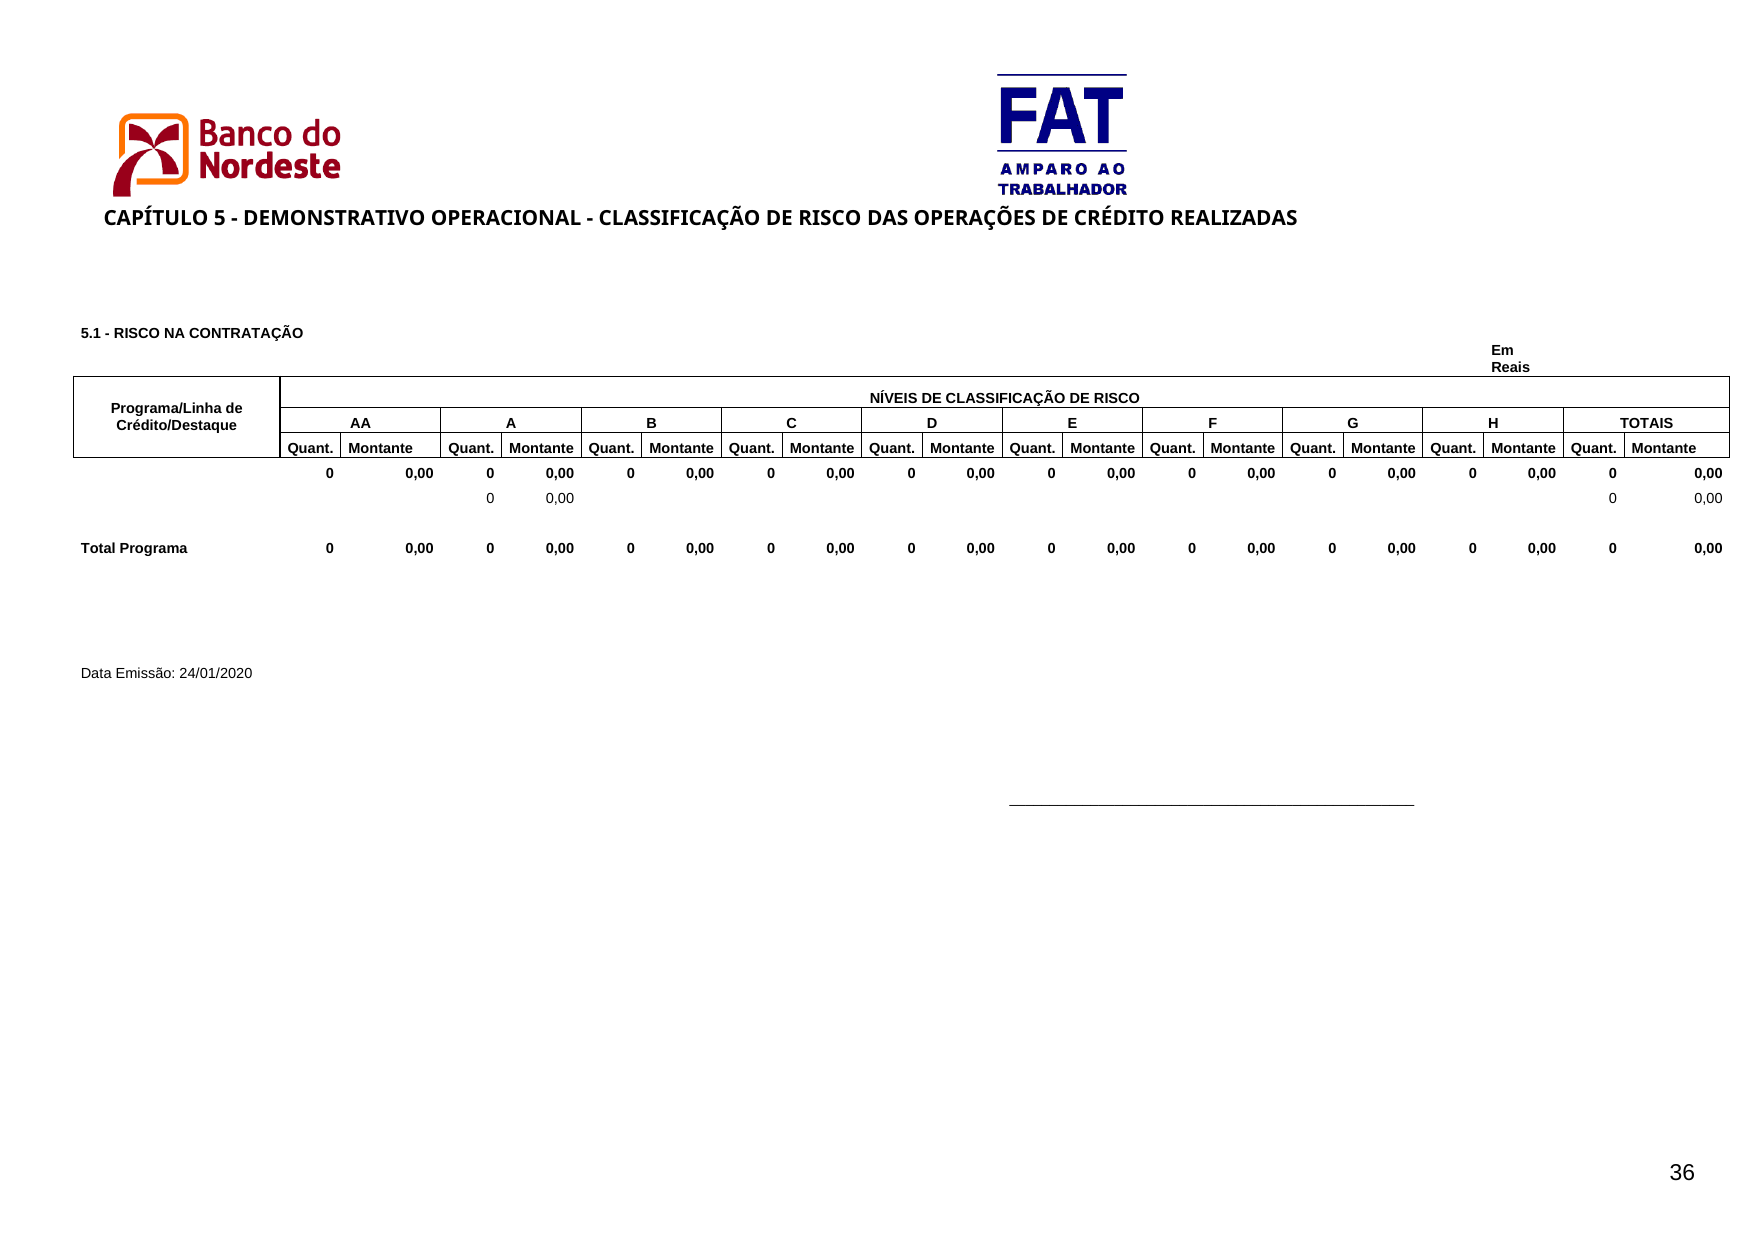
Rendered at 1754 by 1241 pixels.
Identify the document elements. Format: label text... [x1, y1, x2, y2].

table_cell [862, 707, 922, 732]
table_cell [341, 732, 441, 757]
table_header [1563, 317, 1624, 342]
table_cell [923, 582, 1002, 607]
table_cell [1624, 682, 1729, 707]
table_cell [341, 632, 441, 657]
table_cell [502, 657, 581, 682]
table_cell [721, 707, 782, 732]
table_cell [581, 607, 642, 632]
table_cell D [862, 408, 1002, 432]
table_cell [1002, 732, 1063, 757]
table_cell 0,00 [1203, 458, 1283, 482]
table_cell [502, 757, 581, 782]
table_cell [1423, 632, 1484, 657]
table_cell [642, 582, 721, 607]
table_cell [1423, 657, 1484, 682]
table_cell [1344, 482, 1423, 507]
table_cell [642, 507, 721, 532]
table_cell [1563, 657, 1624, 682]
table_cell [441, 682, 502, 707]
table_cell [1283, 482, 1343, 507]
table_cell [341, 582, 441, 607]
table_cell [642, 607, 721, 632]
table_cell [441, 707, 502, 732]
table_cell [280, 757, 341, 782]
table_cell [862, 582, 922, 607]
table_cell [1344, 732, 1423, 757]
table_cell Montante [1063, 433, 1142, 457]
table_cell Montante [1344, 433, 1422, 457]
table_cell Quant. [1564, 433, 1624, 457]
table_cell TOTAIS [1564, 408, 1729, 432]
table_cell [1563, 342, 1624, 376]
table_cell [1423, 707, 1484, 732]
table_cell [1002, 507, 1063, 532]
table_cell Programa/Linha de Crédito/Destaque [74, 377, 279, 457]
table_cell Montante [1625, 433, 1729, 457]
table_cell [280, 482, 341, 507]
table_cell 0 [280, 458, 341, 482]
table_cell 0,00 [642, 532, 721, 557]
table_cell [1203, 607, 1283, 632]
table_cell 0 [1142, 532, 1203, 557]
table_cell [1203, 482, 1283, 507]
table_cell [1283, 557, 1343, 582]
table_cell [1423, 507, 1484, 532]
table_cell [73, 507, 280, 532]
table_cell [1344, 342, 1423, 376]
table_cell [1063, 482, 1142, 507]
table_cell [642, 632, 721, 657]
table_cell [581, 507, 642, 532]
table_cell [73, 607, 280, 632]
table_cell [1624, 607, 1729, 632]
table_cell [1142, 507, 1203, 532]
table_cell Quant. [281, 433, 340, 457]
table_cell [782, 607, 862, 632]
table_header [1423, 317, 1484, 342]
table_cell [1563, 582, 1624, 607]
table_cell [1344, 707, 1423, 732]
table_cell C [722, 408, 861, 432]
table_cell [341, 757, 441, 782]
table_cell [1423, 682, 1484, 707]
table_cell 0,00 [341, 532, 441, 557]
table_header [1142, 317, 1203, 342]
table_cell [782, 757, 862, 782]
table_cell [1283, 707, 1343, 732]
table_cell [1484, 707, 1563, 732]
table_cell 0 [1283, 532, 1343, 557]
table_cell [1063, 757, 1142, 782]
table_cell [1423, 342, 1484, 376]
table_cell [642, 657, 721, 682]
table_cell 0 [721, 458, 782, 482]
table_cell 0 [862, 458, 922, 482]
table_cell [1344, 682, 1423, 707]
table_cell [1283, 657, 1343, 682]
table_cell [280, 342, 341, 376]
table_cell Montante [341, 433, 440, 457]
table_cell [1142, 682, 1203, 707]
table_cell [1283, 607, 1343, 632]
table_cell [73, 482, 280, 507]
table_cell Quant. [1423, 433, 1483, 457]
table_cell [280, 557, 341, 582]
table_cell [1203, 807, 1283, 832]
table_cell [782, 632, 862, 657]
table_cell [642, 807, 721, 832]
table_cell [721, 782, 782, 807]
table_cell 0 [721, 532, 782, 557]
table_cell [1002, 482, 1063, 507]
text CAPÍTULO 5 - DEMONSTRATIVO OPERACIONAL - CLASSIFICAÇÃO DE RISCO DAS OPERAÇÕES DE CRÉDITO REALIZADAS [103, 203, 1695, 232]
table_cell [862, 732, 922, 757]
table_cell [923, 607, 1002, 632]
table_cell [1063, 582, 1142, 607]
table_cell [502, 507, 581, 532]
table_cell [441, 607, 502, 632]
table_cell [1283, 807, 1343, 832]
table_cell Quant. [1283, 433, 1343, 457]
table_cell [280, 507, 341, 532]
table_cell [1423, 557, 1484, 582]
table_cell [502, 582, 581, 607]
table_cell [1283, 757, 1343, 782]
table_cell [1563, 732, 1624, 757]
table_cell [341, 782, 441, 807]
table_cell [1002, 342, 1063, 376]
table_cell [642, 782, 721, 807]
table_cell [1423, 757, 1484, 782]
table_cell [502, 557, 581, 582]
table_cell [782, 557, 862, 582]
table_cell [721, 682, 782, 707]
table_cell [1344, 557, 1423, 582]
table_cell [1283, 582, 1343, 607]
table_cell [1063, 732, 1142, 757]
table_cell [502, 632, 581, 657]
table_cell [1203, 557, 1283, 582]
table_cell 0 [862, 532, 922, 557]
table_cell [502, 732, 581, 757]
table_cell [782, 807, 862, 832]
table_cell [73, 582, 280, 607]
table_cell [782, 507, 862, 532]
table_cell [923, 557, 1002, 582]
table_cell [862, 507, 922, 532]
table_cell [1423, 482, 1484, 507]
table_cell [1002, 757, 1063, 782]
table_cell [1484, 582, 1563, 607]
table_cell [341, 707, 441, 732]
table_cell Montante [1484, 433, 1563, 457]
table_cell [73, 807, 280, 832]
table_cell [280, 782, 341, 807]
table_cell [1484, 482, 1563, 507]
table_cell [1283, 507, 1343, 532]
table_cell [862, 757, 922, 782]
table_cell [782, 657, 862, 682]
table_cell [502, 607, 581, 632]
table_cell [73, 458, 280, 482]
table_cell [1423, 732, 1484, 757]
table_cell 0,00 [1203, 532, 1283, 557]
table_cell 0 [581, 532, 642, 557]
table_cell [1142, 732, 1203, 757]
table_cell [1142, 632, 1203, 657]
table_cell Data Emissão: 24/01/2020 [73, 657, 280, 682]
table_cell [341, 342, 441, 376]
table_cell [862, 482, 922, 507]
table_cell [1563, 782, 1624, 807]
table_cell 0,00 [1344, 458, 1423, 482]
table_cell [1002, 607, 1063, 632]
table_cell [1563, 757, 1624, 782]
table_cell [1423, 807, 1484, 832]
table_cell [1423, 607, 1484, 632]
table_cell NÍVEIS DE CLASSIFICAÇÃO DE RISCO [281, 377, 1729, 407]
table_cell [441, 757, 502, 782]
table_cell [441, 782, 502, 807]
table_cell [1624, 582, 1729, 607]
table_cell 0,00 [1484, 532, 1563, 557]
table_cell 0 [1423, 532, 1484, 557]
table_cell [721, 657, 782, 682]
table_cell [441, 582, 502, 607]
table_cell [1063, 507, 1142, 532]
table_cell [1624, 707, 1729, 732]
table_cell [1344, 807, 1423, 832]
table_cell [1283, 632, 1343, 657]
table_cell AA [281, 408, 440, 432]
table_cell [502, 682, 581, 707]
table_cell [1142, 807, 1203, 832]
table_cell 0,00 [1063, 532, 1142, 557]
table_cell [721, 582, 782, 607]
table_header 5.1 - RISCO NA CONTRATAÇÃO [73, 317, 1002, 342]
table_cell [1063, 807, 1142, 832]
table_cell [1002, 632, 1063, 657]
table_cell [441, 732, 502, 757]
table_cell [73, 682, 280, 707]
table_cell [341, 557, 441, 582]
table_cell B [582, 408, 721, 432]
table_cell [441, 557, 502, 582]
table_cell 0 [441, 532, 502, 557]
table_cell [721, 807, 782, 832]
table_cell [1563, 607, 1624, 632]
table_cell [1484, 657, 1563, 682]
table_cell [280, 657, 341, 682]
table_cell [1624, 657, 1729, 682]
table_cell [1624, 632, 1729, 657]
table_cell [1563, 507, 1624, 532]
table_cell [1484, 557, 1563, 582]
table_cell [1203, 507, 1283, 532]
table_cell [1484, 607, 1563, 632]
table_cell [1624, 342, 1729, 376]
table_cell [1563, 682, 1624, 707]
table_cell [1063, 657, 1142, 682]
table_cell Montante [1204, 433, 1282, 457]
table_cell [581, 707, 642, 732]
table_cell [1063, 607, 1142, 632]
table_cell [1484, 507, 1563, 532]
table_cell [341, 482, 441, 507]
table_cell [1203, 707, 1283, 732]
table_cell [441, 657, 502, 682]
table_cell [1563, 707, 1624, 732]
table_cell 0 [1563, 532, 1624, 557]
table_cell [1624, 757, 1729, 782]
table_cell 0,00 [1624, 532, 1729, 557]
table_cell [341, 682, 441, 707]
table_cell [1063, 682, 1142, 707]
table_cell 0 [1002, 532, 1063, 557]
table_cell [1344, 657, 1423, 682]
table_header [1063, 317, 1142, 342]
table_cell [1142, 557, 1203, 582]
table_cell [441, 807, 502, 832]
table_cell [862, 682, 922, 707]
table_cell 0,00 [341, 458, 441, 482]
table_cell [923, 632, 1002, 657]
table_cell [280, 607, 341, 632]
table_cell [642, 757, 721, 782]
table_cell [441, 632, 502, 657]
table_cell [642, 342, 721, 376]
table_header [1283, 317, 1343, 342]
table_cell [1344, 632, 1423, 657]
table_cell Montante [642, 433, 721, 457]
table_cell [782, 682, 862, 707]
table_cell [1484, 682, 1563, 707]
table_cell [581, 782, 642, 807]
table_cell [1344, 582, 1423, 607]
table_cell [1002, 557, 1063, 582]
table_cell [73, 632, 280, 657]
table_cell [1563, 807, 1624, 832]
table_cell Montante [502, 433, 581, 457]
table_cell [862, 657, 922, 682]
table_cell [923, 482, 1002, 507]
table_cell 0,00 [1484, 458, 1563, 482]
table_cell [441, 507, 502, 532]
table_cell 0,00 [923, 532, 1002, 557]
table_cell [923, 342, 1002, 376]
table_cell [1423, 582, 1484, 607]
table_cell [1142, 482, 1203, 507]
table_cell [581, 342, 642, 376]
table_cell [1563, 632, 1624, 657]
table_cell 0,00 [1344, 532, 1423, 557]
table_cell [581, 732, 642, 757]
table_cell [1203, 657, 1283, 682]
table_cell 0 [1563, 482, 1624, 507]
table_cell [1344, 757, 1423, 782]
table_cell [73, 732, 280, 757]
table_cell [782, 707, 862, 732]
table_cell [721, 482, 782, 507]
table_cell [1624, 732, 1729, 757]
table_cell [1203, 342, 1283, 376]
table_cell [1344, 507, 1423, 532]
table_cell [1063, 342, 1142, 376]
table_cell __________________________________________________ [1002, 782, 1484, 807]
table_cell [1002, 682, 1063, 707]
table_cell [1563, 557, 1624, 582]
table_cell [1203, 682, 1283, 707]
table_cell 0,00 [1063, 458, 1142, 482]
table_cell [280, 807, 341, 832]
table_cell [782, 342, 862, 376]
table_cell [721, 632, 782, 657]
table_cell Quant. [582, 433, 641, 457]
table_cell [280, 707, 341, 732]
table_cell 0 [441, 482, 502, 507]
table_cell [721, 732, 782, 757]
table_cell 0,00 [923, 458, 1002, 482]
table_header [1002, 317, 1063, 342]
table_cell 0 [441, 458, 502, 482]
table_cell [1142, 707, 1203, 732]
table_cell [923, 782, 1002, 807]
table_cell [923, 657, 1002, 682]
table_cell Quant. [862, 433, 922, 457]
table_cell [721, 757, 782, 782]
table_cell [782, 582, 862, 607]
table_cell [1484, 807, 1563, 832]
table_cell Quant. [441, 433, 501, 457]
table_cell [923, 757, 1002, 782]
table_cell [923, 807, 1002, 832]
table_cell [502, 342, 581, 376]
table_cell [581, 582, 642, 607]
table_cell [1142, 582, 1203, 607]
table_cell [1063, 632, 1142, 657]
table_cell [581, 557, 642, 582]
table_cell [1142, 757, 1203, 782]
table_cell [721, 607, 782, 632]
table_cell [642, 707, 721, 732]
table_cell [923, 682, 1002, 707]
table_cell [862, 607, 922, 632]
table_cell [341, 507, 441, 532]
table_cell [581, 632, 642, 657]
table_cell 0,00 [1624, 458, 1729, 482]
table_cell [73, 557, 280, 582]
table_cell [1142, 342, 1203, 376]
table_cell [1283, 342, 1343, 376]
table_cell [1484, 732, 1563, 757]
table_cell G [1283, 408, 1422, 432]
table_cell [581, 657, 642, 682]
table_cell [1063, 557, 1142, 582]
table_cell [1484, 632, 1563, 657]
table_cell [502, 807, 581, 832]
table_cell 0,00 [782, 458, 862, 482]
table_cell [1203, 632, 1283, 657]
table_cell [1283, 732, 1343, 757]
table_cell [280, 632, 341, 657]
table_cell [782, 782, 862, 807]
table_cell [1624, 807, 1729, 832]
picture [987, 65, 1137, 204]
table_cell [581, 482, 642, 507]
table_cell [923, 707, 1002, 732]
table_cell [1484, 782, 1563, 807]
table_cell [280, 682, 341, 707]
table_cell [73, 757, 280, 782]
table_cell [1283, 682, 1343, 707]
table_cell 0 [1423, 458, 1484, 482]
table_cell [1063, 707, 1142, 732]
table_cell [1142, 607, 1203, 632]
table_cell [441, 342, 502, 376]
table_cell [1002, 657, 1063, 682]
table_cell A [441, 408, 581, 432]
table_cell [1344, 607, 1423, 632]
table_cell [1624, 507, 1729, 532]
table_cell 0 [1283, 458, 1343, 482]
table_cell 0,00 [1624, 482, 1729, 507]
table_cell Quant. [1003, 433, 1062, 457]
table_cell [642, 682, 721, 707]
table_cell [1624, 782, 1729, 807]
table_cell 0 [1002, 458, 1063, 482]
table_cell [581, 682, 642, 707]
table_cell [721, 557, 782, 582]
table_cell [862, 557, 922, 582]
table_cell Total Programa [73, 532, 280, 557]
table_cell [721, 342, 782, 376]
table_cell 0 [581, 458, 642, 482]
table_cell H [1423, 408, 1563, 432]
table_cell [1002, 582, 1063, 607]
table_cell [1142, 657, 1203, 682]
table_cell Quant. [1143, 433, 1203, 457]
table_cell [1203, 582, 1283, 607]
table_cell [1002, 807, 1063, 832]
table_cell 0,00 [642, 458, 721, 482]
table_header [1344, 317, 1423, 342]
table_cell [782, 482, 862, 507]
table_cell 0 [1563, 458, 1624, 482]
table_cell [73, 707, 280, 732]
table_cell [73, 342, 280, 376]
table_cell [581, 807, 642, 832]
table_cell [341, 657, 441, 682]
table_cell F [1143, 408, 1282, 432]
table_cell [73, 782, 280, 807]
table_cell [923, 732, 1002, 757]
table_cell 0,00 [502, 532, 581, 557]
table_cell [1203, 757, 1283, 782]
table_cell [642, 557, 721, 582]
table_cell Quant. [722, 433, 782, 457]
table_header [1203, 317, 1283, 342]
table_cell [721, 507, 782, 532]
table_cell 0,00 [502, 482, 581, 507]
table_cell [642, 732, 721, 757]
table_cell [642, 482, 721, 507]
table_cell 0 [1142, 458, 1203, 482]
table_cell E [1003, 408, 1142, 432]
table_cell 0 [280, 532, 341, 557]
table_cell [862, 632, 922, 657]
table_cell [862, 782, 922, 807]
table_cell [1484, 757, 1563, 782]
table_cell [581, 757, 642, 782]
table_cell 0,00 [782, 532, 862, 557]
table_cell [280, 732, 341, 757]
table_cell [862, 342, 922, 376]
table_cell Em Reais [1484, 342, 1563, 376]
table_cell [1002, 707, 1063, 732]
table_cell [341, 807, 441, 832]
table_cell [1203, 732, 1283, 757]
table_cell [502, 782, 581, 807]
table_cell Montante [783, 433, 861, 457]
table_cell [862, 807, 922, 832]
table_cell [782, 732, 862, 757]
table_cell [280, 582, 341, 607]
table_cell 0,00 [502, 458, 581, 482]
table_cell [502, 707, 581, 732]
table_header [1624, 317, 1729, 342]
table_cell [341, 607, 441, 632]
table_cell [923, 507, 1002, 532]
table_header [1484, 317, 1563, 342]
table_cell [1624, 557, 1729, 582]
table_cell Montante [923, 433, 1002, 457]
